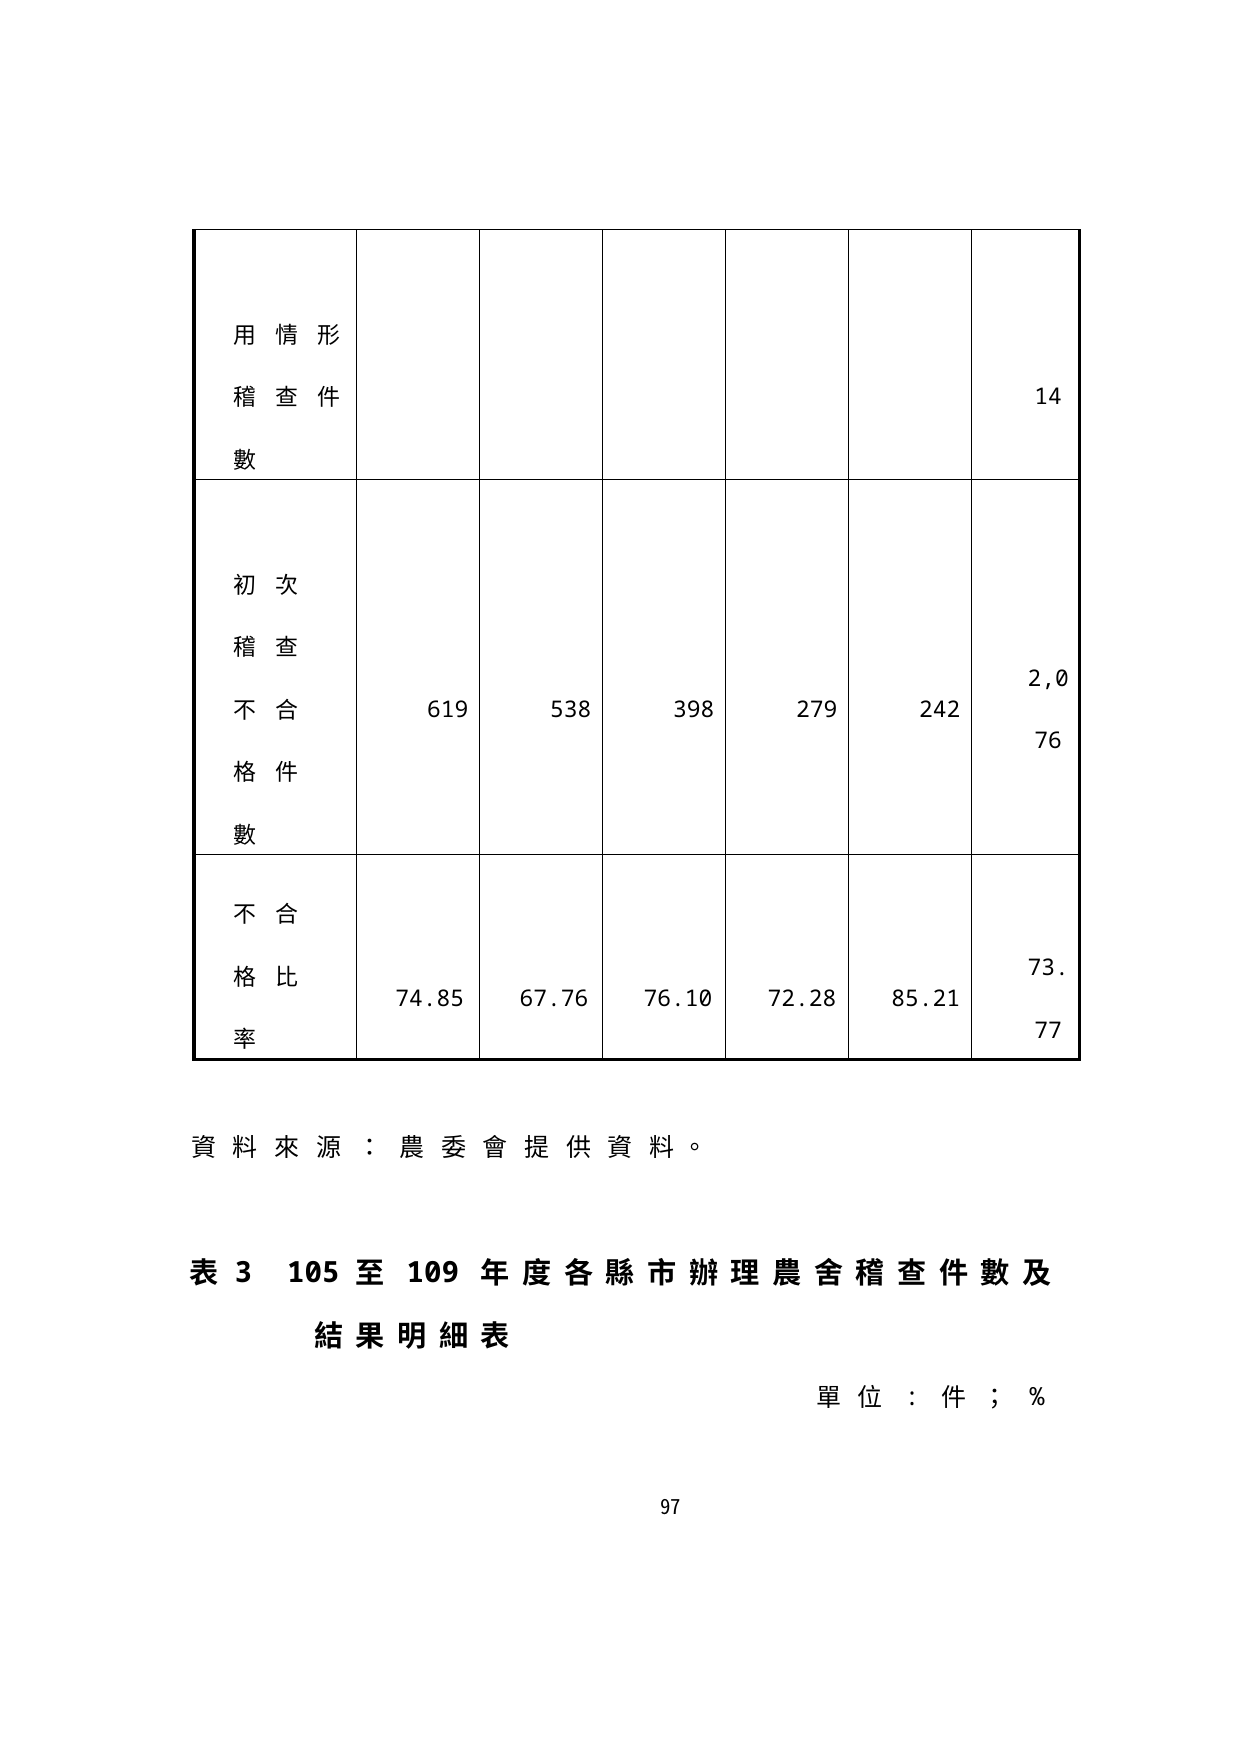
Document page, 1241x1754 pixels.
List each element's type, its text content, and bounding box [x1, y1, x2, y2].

table_cell 279 [726, 480, 848, 854]
table_cell 398 [603, 480, 725, 854]
table_cell 242 [849, 480, 971, 854]
table_cell 用情形稽查件數 [196, 230, 356, 479]
table_cell 74.85 [357, 855, 479, 1058]
table_cell [480, 230, 602, 479]
table_cell 619 [357, 480, 479, 854]
table_cell 538 [480, 480, 602, 854]
table_cell 73.77 [972, 855, 1078, 1058]
table_cell 2,076 [972, 480, 1078, 854]
table_cell 85.21 [849, 855, 971, 1058]
table_cell [726, 230, 848, 479]
text 表3 105至109年度各縣市辦理農舍稽查件數及結果明細表 [183, 1229, 1058, 1354]
table_cell 不合格比率 [196, 855, 356, 1058]
text 資料來源：農委會提供資料。 [183, 1104, 1058, 1167]
table_cell 76.10 [603, 855, 725, 1058]
table_cell 72.28 [726, 855, 848, 1058]
table_cell [357, 230, 479, 479]
table_cell [849, 230, 971, 479]
table_cell 初次稽查不合格件數 [196, 480, 356, 854]
table_cell [603, 230, 725, 479]
table_cell 14 [972, 230, 1078, 479]
table_cell 67.76 [480, 855, 602, 1058]
text 單位:件；% [183, 1354, 1058, 1417]
